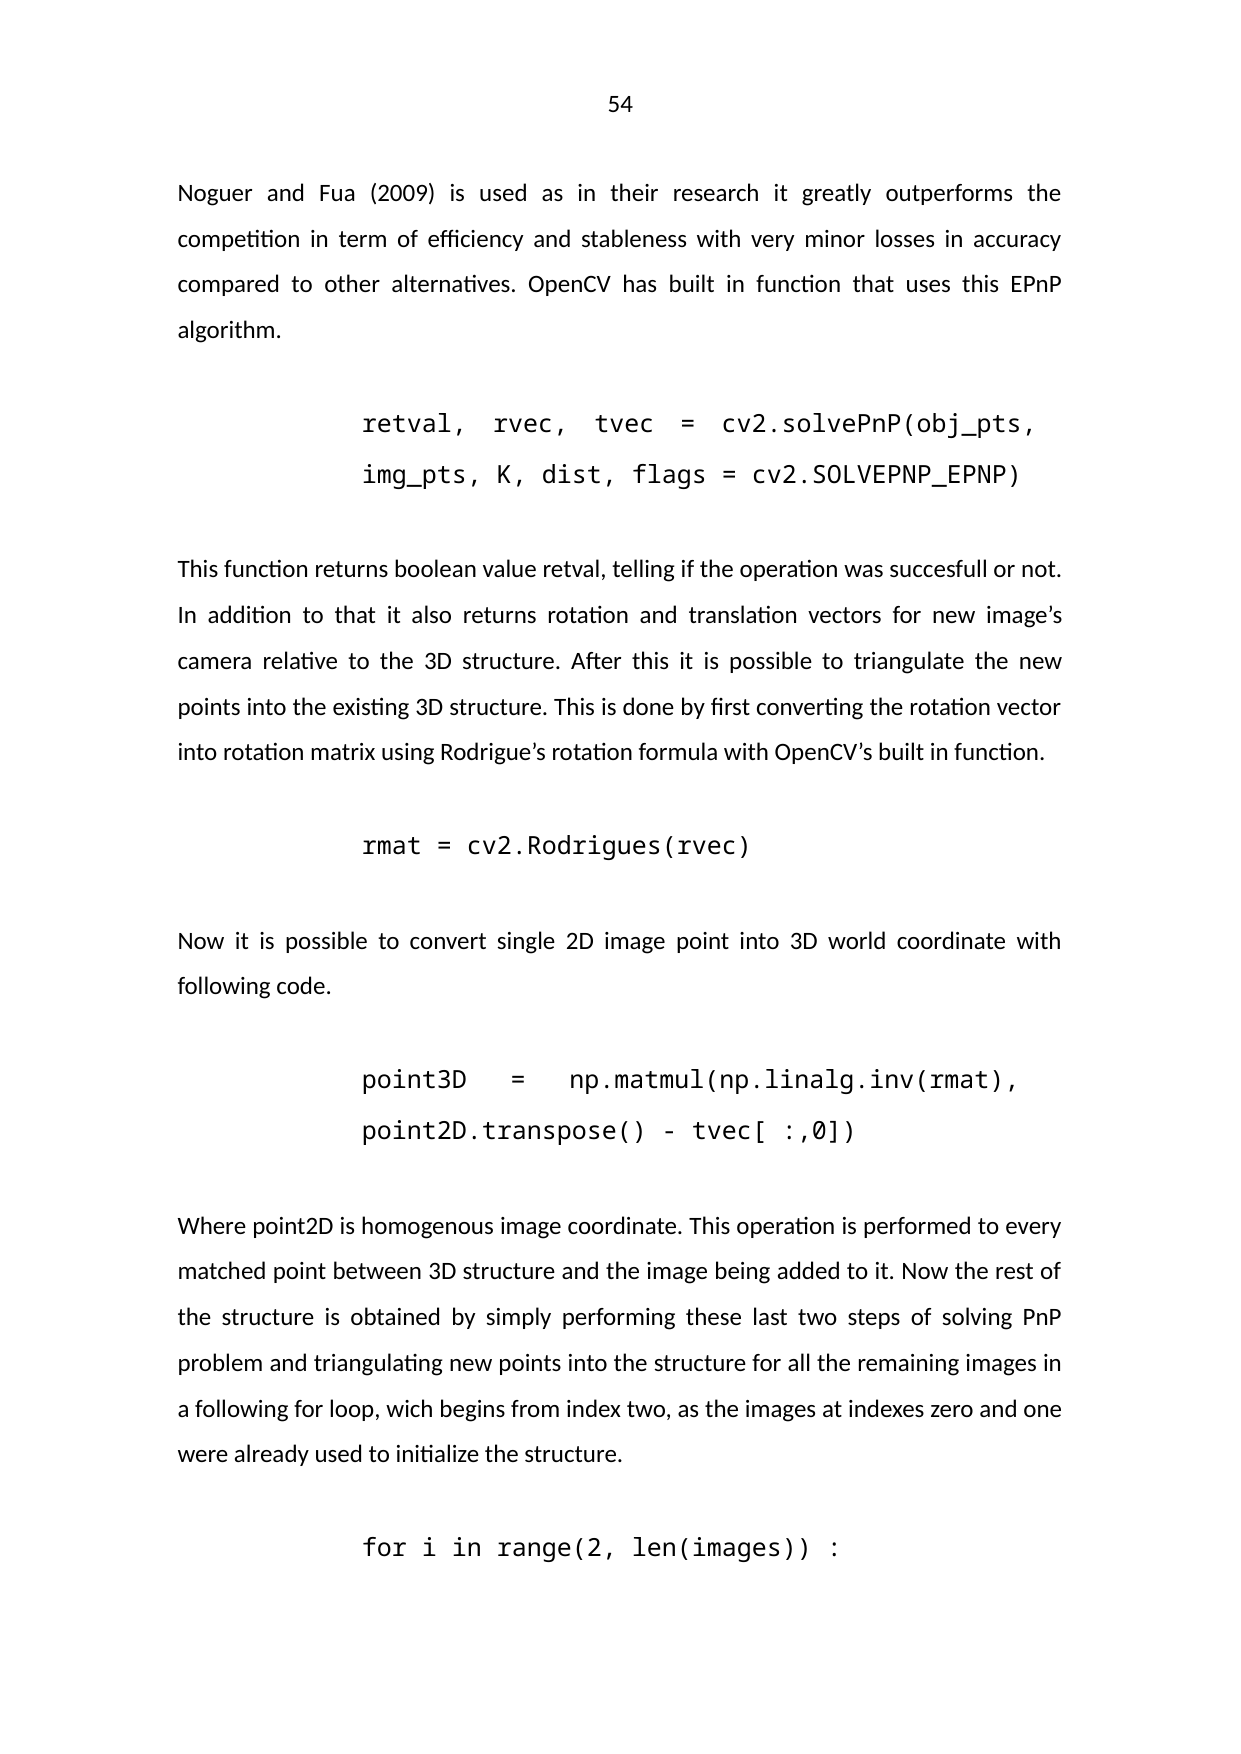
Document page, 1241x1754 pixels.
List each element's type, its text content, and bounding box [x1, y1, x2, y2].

text This function returns boolean value retval, telling if the operation was succesfull or not. In addition to that it also returns rotation and translation vectors for new image’s camera relative to the 3D structure. After this it is possible to triangulate the new points into the existing 3D structure. This is done by first converting the rotation vector into rotation matrix using Rodrigue’s rotation formula with OpenCV’s built in function. [177, 554, 1063, 767]
text point3D = np.matmul(np.linalg.inv(rmat), point2D.transpose() - tvec[ :,0]) [177, 1062, 1063, 1147]
text for i in range(2, len(images)) : [177, 1530, 1063, 1564]
text rmat = cv2.Rodrigues(rvec) [177, 828, 1063, 862]
text Noguer and Fua (2009) is used as in their research it greatly outperforms the competition in term of efficiency and stableness with very minor losses in accuracy compared to other alternatives. OpenCV has built in function that uses this EPnP algorithm. [177, 177, 1063, 345]
text Now it is possible to convert single 2D image point into 3D world coordinate with following code. [177, 925, 1063, 1001]
text Where point2D is homogenous image coordinate. This operation is performed to every matched point between 3D structure and the image being added to it. Now the rest of the structure is obtained by simply performing these last two steps of solving PnP problem and triangulating new points into the structure for all the remaining images in a following for loop, wich begins from index two, as the images at indexes zero and one were already used to initialize the structure. [177, 1210, 1063, 1469]
text retval, rvec, tvec = cv2.solvePnP(obj_pts, img_pts, K, dist, flags = cv2.SOLVEPNP_EPNP) [177, 406, 1063, 491]
